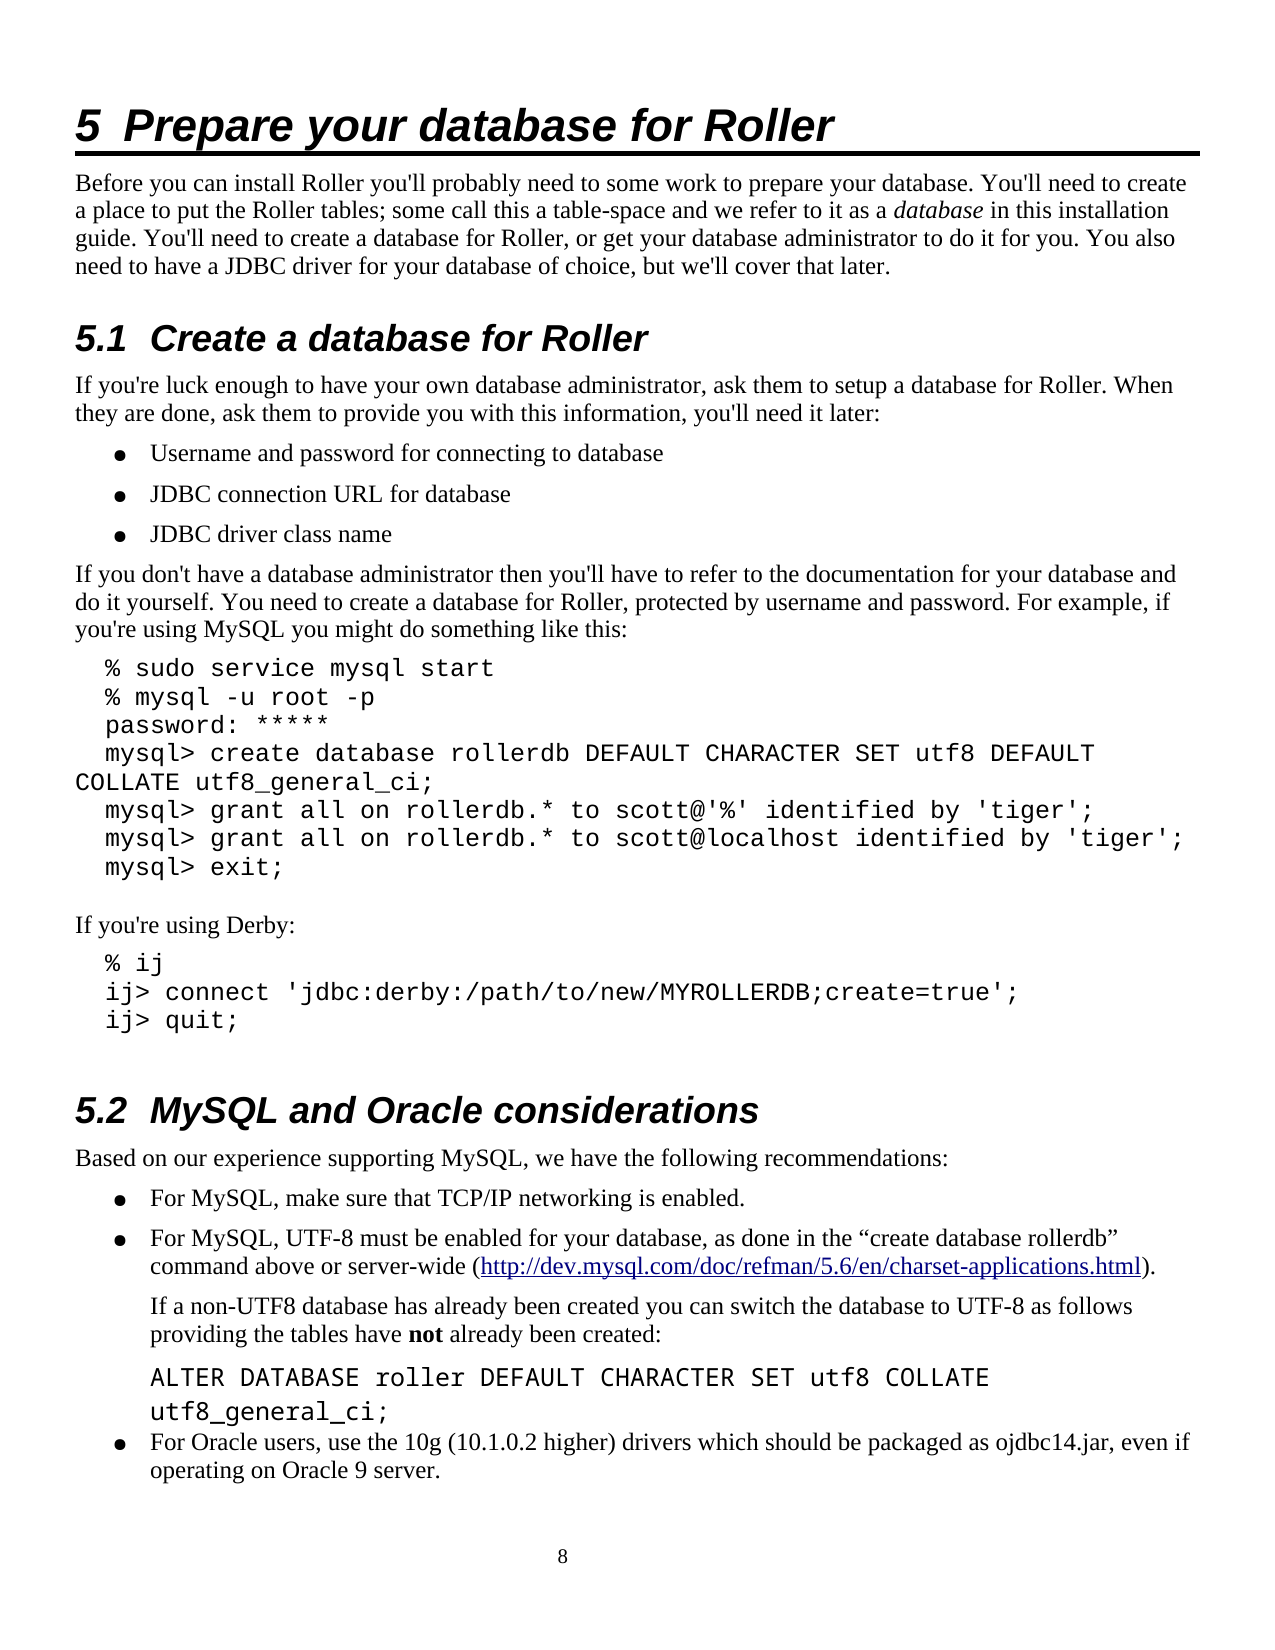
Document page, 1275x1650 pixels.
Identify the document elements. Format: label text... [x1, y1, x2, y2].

text If you don't have a database administrator then you'll have to refer to the documentation for your database and do it yourself. You need to create a database for Roller, protected by username and password. For example, if you're using MySQL you might do something like this: [75, 560, 1200, 643]
text ij> connect 'jdbc:derby:/path/to/new/MYROLLERDB;create=true'; [75, 979, 1200, 1008]
text mysql> create database rollerdb DEFAULT CHARACTER SET utf8 DEFAULT COLLATE utf8_general_ci; [75, 741, 1200, 797]
text ij> quit; [75, 1008, 1200, 1036]
subtitle Create a database for Roller [75, 317, 1200, 359]
list ALTER DATABASE roller DEFAULT CHARACTER SET utf8 COLLATE utf8_general_ci; [112, 1360, 1200, 1428]
text password: ***** [75, 712, 1200, 741]
list JDBC connection URL for database [112, 480, 1200, 507]
text % mysql -u root -p [75, 684, 1200, 712]
list For MySQL, UTF-8 must be enabled for your database, as done in the “create database rollerdb” command above or server-wide (http://dev.mysql.com/doc/refman/5.6/en/charset-applications.html). [112, 1224, 1200, 1279]
text % sudo service mysql start [75, 656, 1200, 684]
text Before you can install Roller you'll probably need to some work to prepare your database. You'll need to create a place to put the Roller tables; some call this a table-space and we refer to it as a database in this installation guide. You'll need to create a database for Roller, or get your database administrator to do it for you. You also need to have a JDBC driver for your database of choice, but we'll cover that later. [75, 169, 1200, 280]
text % ij [75, 951, 1200, 979]
text mysql> grant all on rollerdb.* to scott@localhost identified by 'tiger'; [75, 826, 1200, 854]
list For Oracle users, use the 10g (10.1.0.2 higher) drivers which should be packaged as ojdbc14.jar, even if operating on Oracle 9 server. [112, 1428, 1200, 1483]
text mysql> grant all on rollerdb.* to scott@'%' identified by 'tiger'; [75, 797, 1200, 826]
list For MySQL, make sure that TCP/IP networking is enabled. [112, 1184, 1200, 1212]
subtitle Prepare your database for Roller [75, 100, 1200, 151]
list JDBC driver class name [112, 520, 1200, 548]
list If a non-UTF8 database has already been created you can switch the database to UTF-8 as follows providing the tables have not already been created: [112, 1292, 1200, 1347]
text mysql> exit; [75, 854, 1200, 882]
subtitle MySQL and Oracle considerations [75, 1089, 1200, 1131]
list Username and password for connecting to database [112, 439, 1200, 467]
text Based on our experience supporting MySQL, we have the following recommendations: [75, 1144, 1200, 1171]
text If you're using Derby: [75, 911, 1200, 938]
text If you're luck enough to have your own database administrator, ask them to setup a database for Roller. When they are done, ask them to provide you with this information, you'll need it later: [75, 372, 1200, 427]
